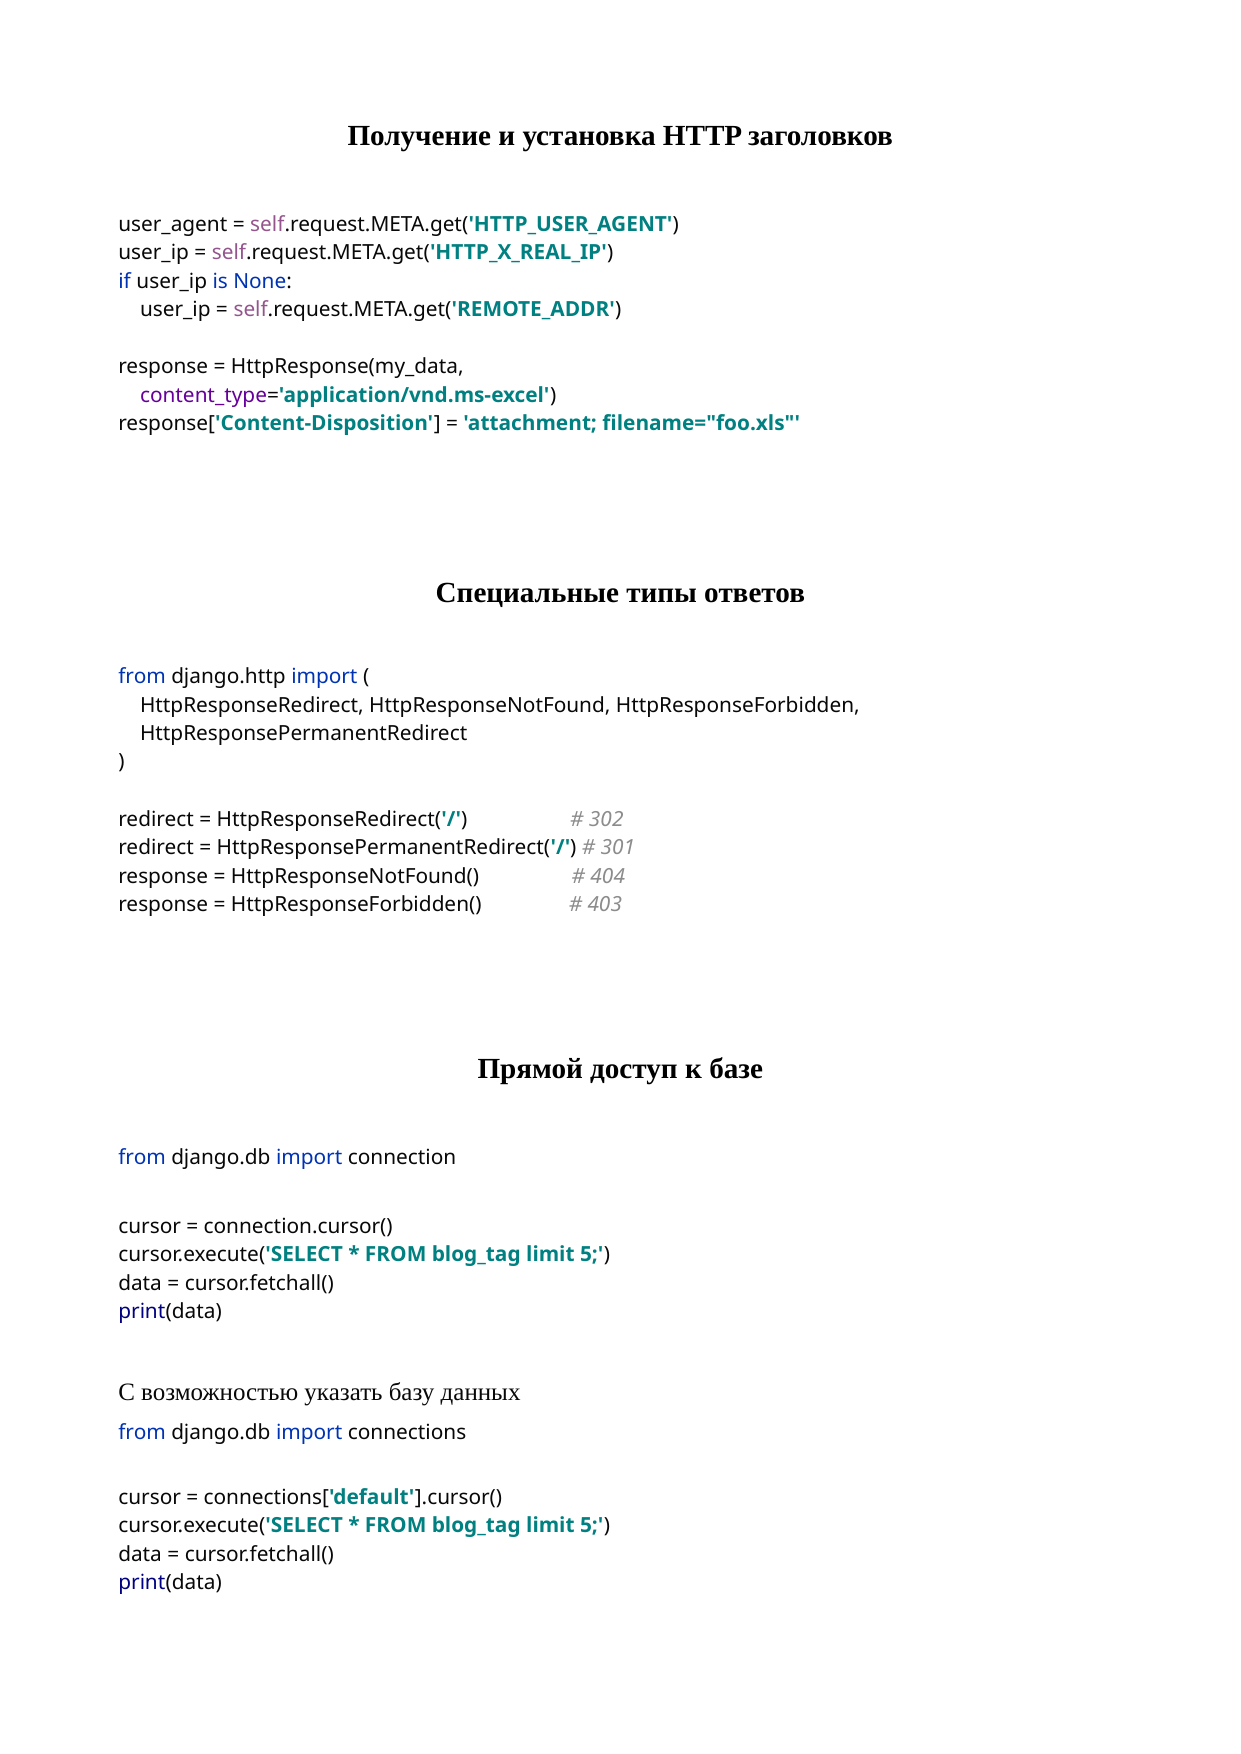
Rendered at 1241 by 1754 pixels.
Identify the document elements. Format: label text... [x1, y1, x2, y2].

text from django.http import ( HttpResponseRedirect, HttpResponseNotFound, HttpResponseForbidden, HttpResponsePermanentRedirect ) redirect = HttpResponseRedirect('/') # 302 redirect = HttpResponsePermanentRedirect('/') # 301 response = HttpResponseNotFound() # 404 response = HttpResponseForbidden() # 403 [118, 661, 1122, 918]
text Специальные типы ответов [118, 575, 1122, 609]
text Получение и установка HTTP заголовков [118, 118, 1122, 152]
text cursor = connections['default'].cursor() cursor.execute('SELECT * FROM blog_tag limit 5;') data = cursor.fetchall() print(data) [118, 1482, 1122, 1596]
text С возможностью указать базу данных [118, 1377, 1122, 1406]
text cursor = connection.cursor() cursor.execute('SELECT * FROM blog_tag limit 5;') data = cursor.fetchall() print(data) [118, 1211, 1122, 1325]
text Прямой доступ к базе [118, 1051, 1122, 1084]
text user_agent = self.request.META.get('HTTP_USER_AGENT') user_ip = self.request.META.get('HTTP_X_REAL_IP') if user_ip is None: user_ip = self.request.META.get('REMOTE_ADDR') response = HttpResponse(my_data, content_type='application/vnd.ms-excel') response['Content-Disposition'] = 'attachment; filename="foo.xls"' [118, 209, 1122, 437]
text from django.db import connection [118, 1142, 1122, 1170]
text from django.db import connections [118, 1417, 1122, 1446]
